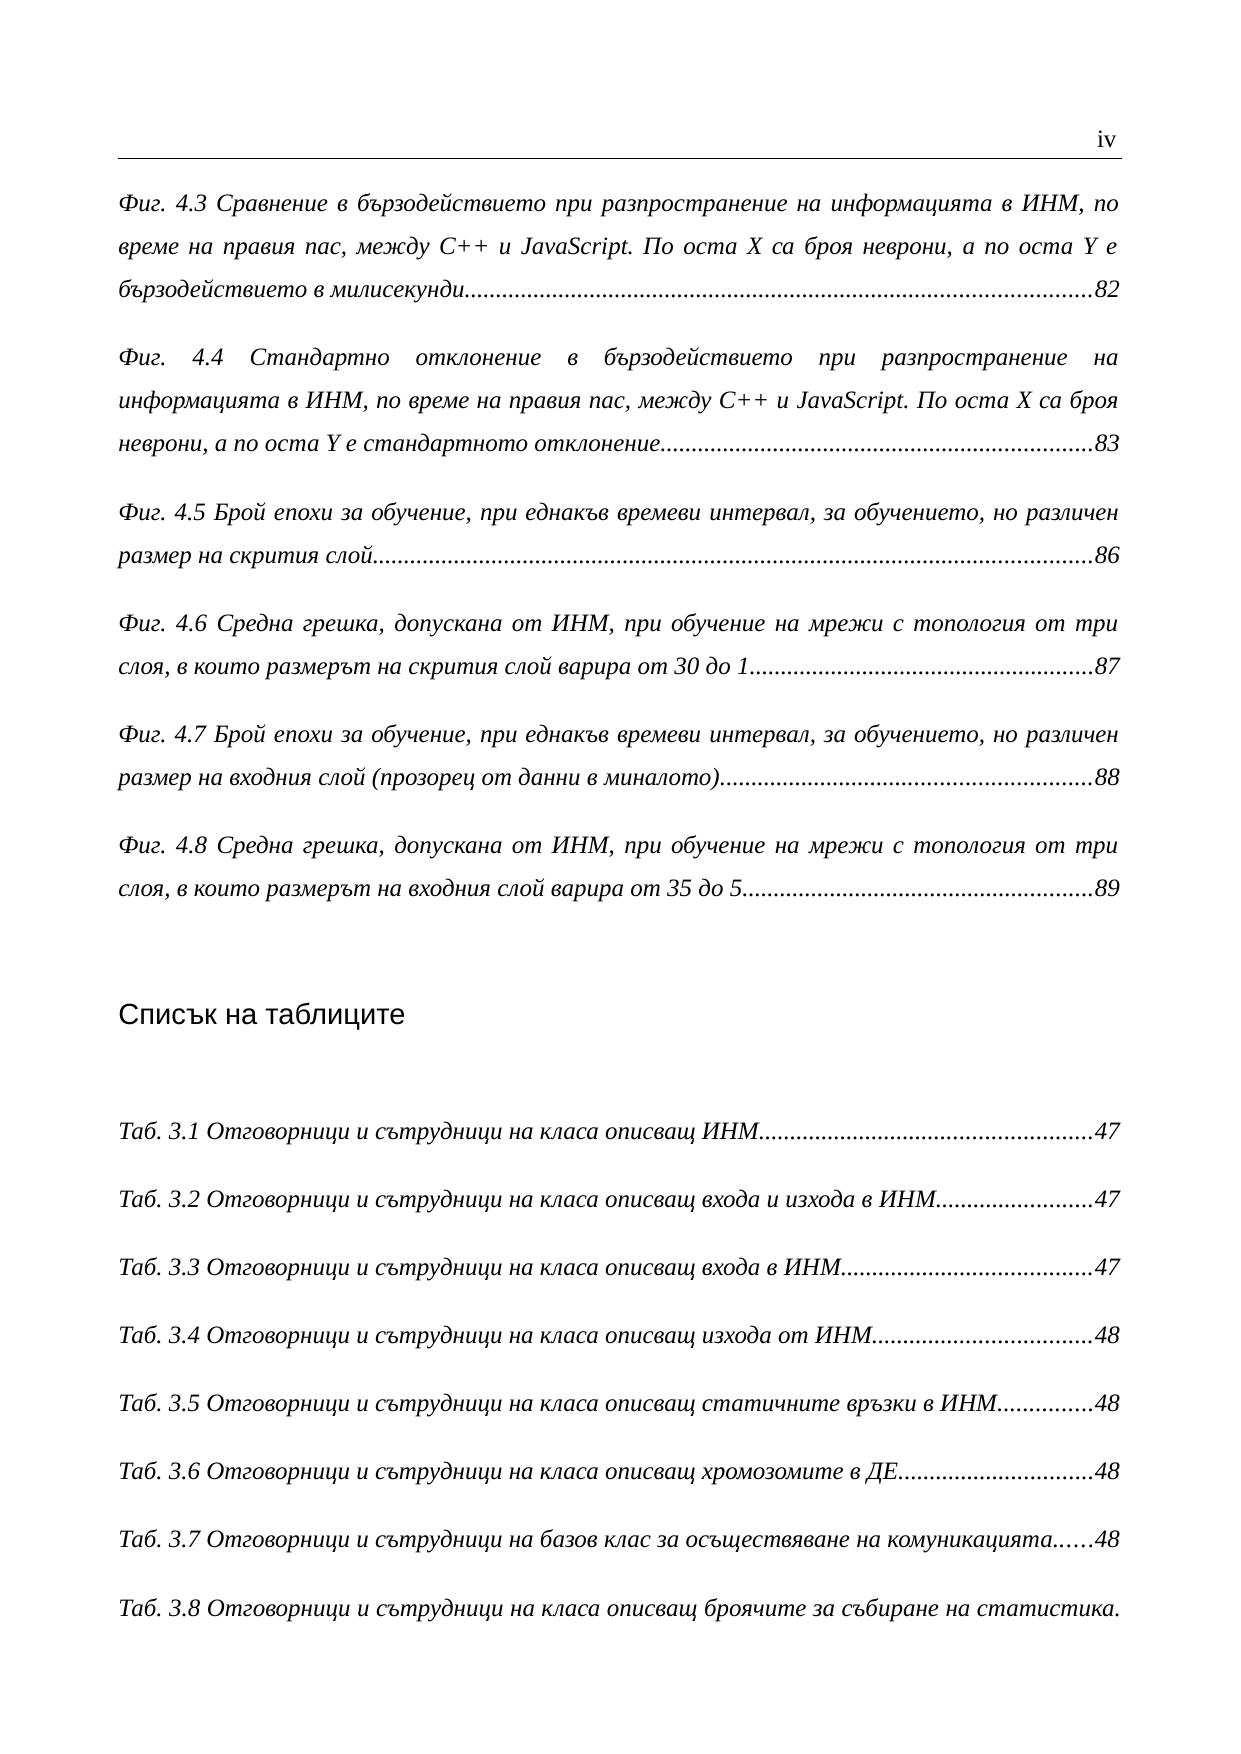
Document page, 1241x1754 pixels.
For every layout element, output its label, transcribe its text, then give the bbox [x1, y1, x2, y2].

text Таб. 3.7 Отговорници и сътрудници на базов клас за осъществяване на комуникацията. 48 [118, 1524, 1122, 1553]
text Таб. 3.6 Отговорници и сътрудници на класа описващ хромозомите в ДЕ. 48 [118, 1456, 1122, 1485]
text Таб. 3.1 Отговорници и сътрудници на класа описващ ИНМ. 47 [118, 1116, 1122, 1144]
text Фиг. 4.5 Брой епохи за обучение, при еднакъв времеви интервал, за обучението, но различен размер на скрития слой. 86 [118, 497, 1122, 568]
text Фиг. 4.6 Средна грешка, допускана от ИНМ, при обучение на мрежи с топология от три слоя, в които размерът на скрития слой варира от 30 до 1. 87 [118, 608, 1122, 680]
text Таб. 3.5 Отговорници и сътрудници на класа описващ статичните връзки в ИНМ. 48 [118, 1388, 1122, 1417]
text Фиг. 4.8 Средна грешка, допускана от ИНМ, при обучение на мрежи с топология от три слоя, в които размерът на входния слой варира от 35 до 5. 89 [118, 830, 1122, 902]
text Фиг. 4.3 Сравнение в бързодействието при разпространение на информацията в ИНМ, по време на правия пас, между C++ и JavaScript. По оста X са броя неврони, а по оста Y е бързодействието в милисекунди. 82 [118, 188, 1122, 303]
subtitle Списък на таблиците [118, 997, 1122, 1031]
text Таб. 3.8 Отговорници и сътрудници на класа описващ броячите за събиране на статистика. 49 [118, 1593, 1122, 1621]
text Фиг. 4.4 Стандартно отклонение в бързодействието при разпространение на информацията в ИНМ, по време на правия пас, между C++ и JavaScript. По оста X са броя неврони, а по оста Y е стандартното отклонение. 83 [118, 342, 1122, 457]
text Таб. 3.4 Отговорници и сътрудници на класа описващ изхода от ИНМ. 48 [118, 1320, 1122, 1349]
text Фиг. 4.7 Брой епохи за обучение, при еднакъв времеви интервал, за обучението, но различен размер на входния слой (прозорец от данни в миналото). 88 [118, 719, 1122, 791]
text Таб. 3.3 Отговорници и сътрудници на класа описващ входа в ИНМ. 47 [118, 1252, 1122, 1281]
text Таб. 3.2 Отговорници и сътрудници на класа описващ входа и изхода в ИНМ. 47 [118, 1184, 1122, 1213]
